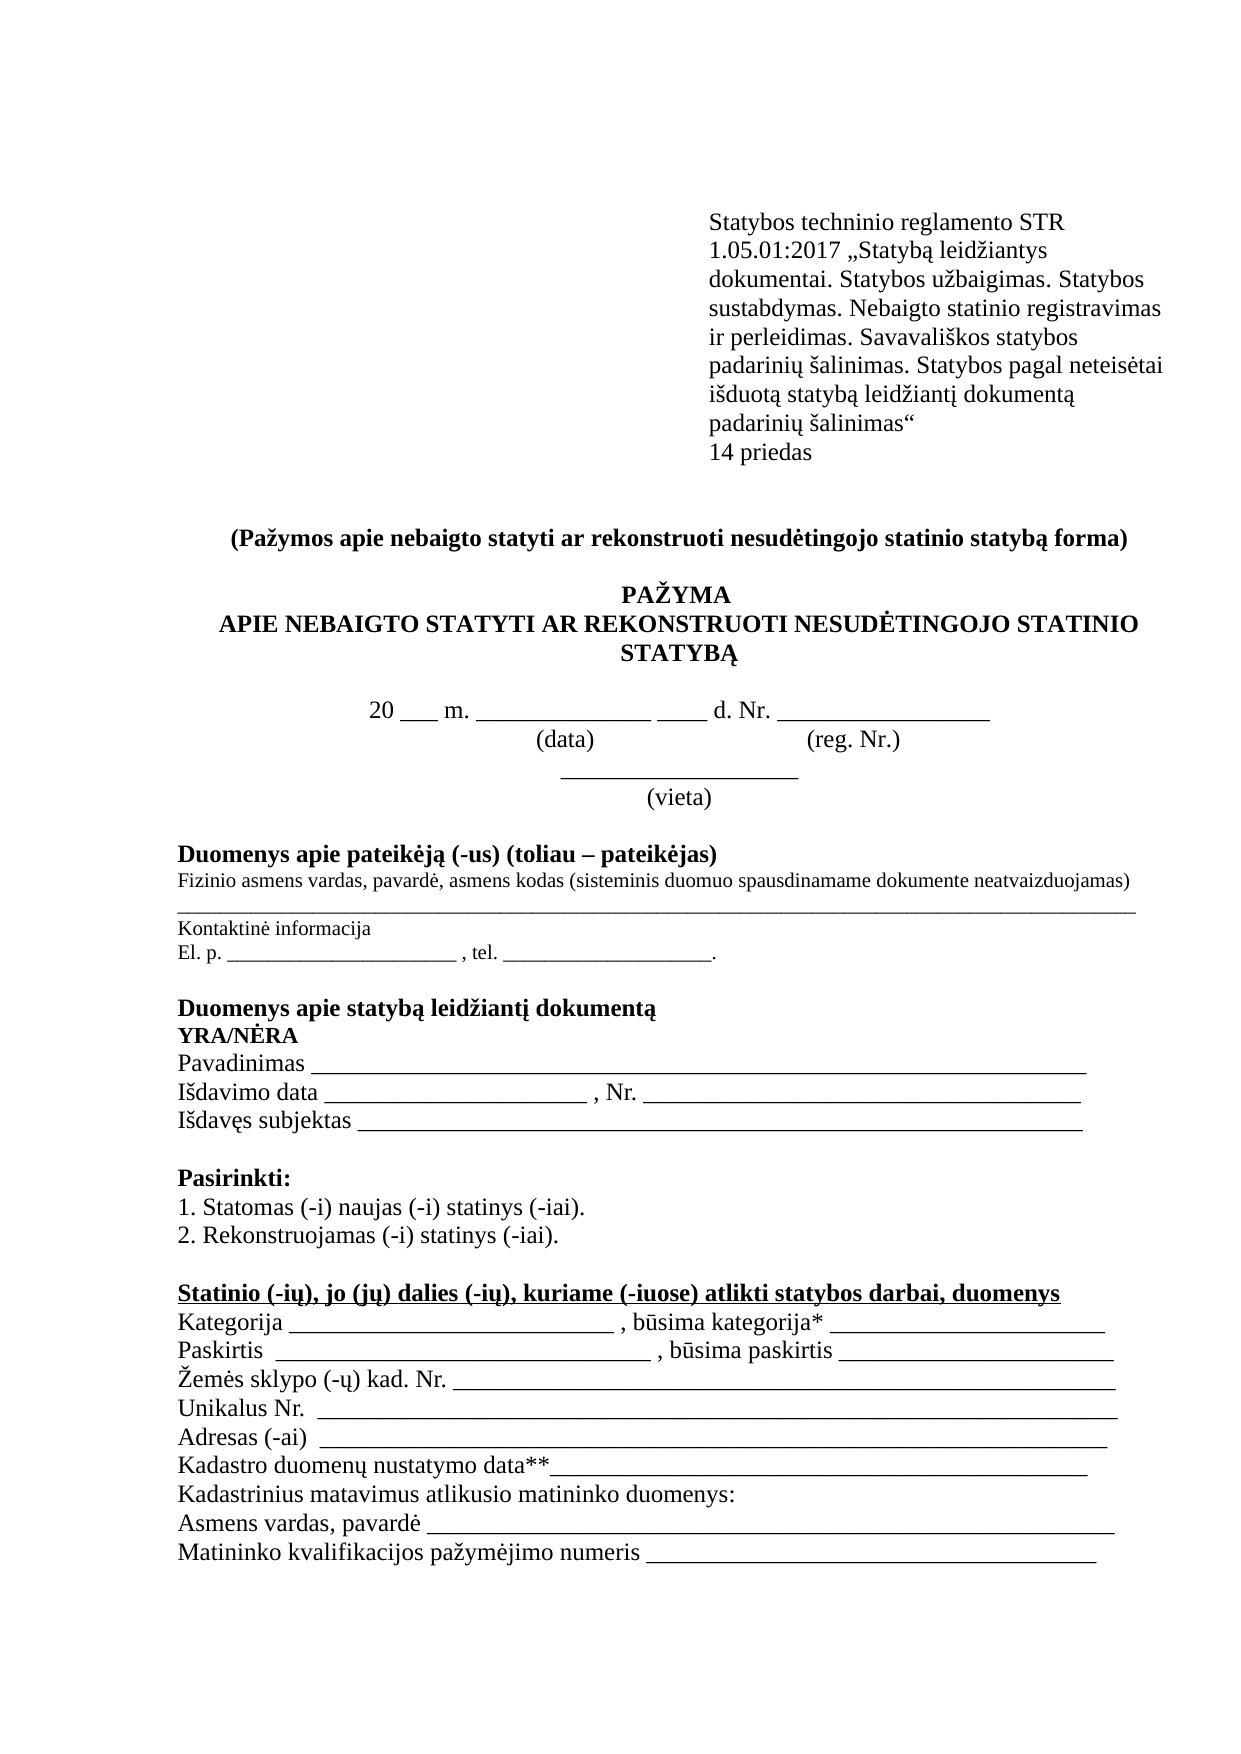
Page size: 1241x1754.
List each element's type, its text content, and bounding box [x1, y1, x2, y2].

text 14 priedas [709, 437, 1181, 465]
text dokumentai. Statybos užbaigimas. Statybos [709, 264, 1181, 293]
text Fizinio asmens vardas, pavardė, asmens kodas (sisteminis duomuo spausdinamame dokumente neatvaizduojamas) [177, 868, 1181, 892]
text 20 ___ m. ______________ ____ d. Nr. _________________ [177, 695, 1181, 724]
text Matininko kvalifikacijos pažymėjimo numeris ____________________________________ [177, 1537, 1181, 1566]
text 1. Statomas (-i) naujas (-i) statinys (-iai). [177, 1192, 1181, 1221]
text padarinių šalinimas“ [709, 408, 1181, 437]
text padarinių šalinimas. Statybos pagal neteisėtai [709, 350, 1181, 379]
text Išdavęs subjektas __________________________________________________________ [177, 1106, 1181, 1134]
text Duomenys apie statybą leidžiantį dokumentą [177, 993, 1181, 1022]
text išduotą statybą leidžiantį dokumentą [709, 379, 1181, 408]
text (vieta) [177, 782, 1181, 810]
text sustabdymas. Nebaigto statinio registravimas [709, 293, 1181, 322]
text Kadastro duomenų nustatymo data**___________________________________________ [177, 1451, 1181, 1479]
text 2. Rekonstruojamas (-i) statinys (-iai). [177, 1221, 1181, 1249]
text 1.05.01:2017 „Statybą leidžiantys [709, 235, 1181, 264]
text El. p. ______________________ , tel. ____________________. [177, 940, 1181, 964]
text Pavadinimas ______________________________________________________________ [177, 1048, 1181, 1077]
text Statinio (-ių), jo (jų) dalies (-ių), kuriame (-iuose) atlikti statybos darbai, duomenys [177, 1278, 1181, 1307]
text Asmens vardas, pavardė _______________________________________________________ [177, 1508, 1181, 1537]
text Pasirinkti: [177, 1163, 1181, 1192]
text Žemės sklypo (-ų) kad. Nr. _____________________________________________________ [177, 1364, 1181, 1393]
text Kadastrinius matavimus atlikusio matininko duomenys: [177, 1479, 1181, 1508]
text Duomenys apie pateikėją (-us) (toliau – pateikėjas) [177, 839, 1181, 868]
text Paskirtis ______________________________ , būsima paskirtis ______________________ [177, 1336, 1181, 1364]
text YRA/NĖRA [177, 1022, 1181, 1048]
text (data) (reg. Nr.) [177, 724, 1181, 753]
text ___________________ [177, 753, 1181, 782]
text ____________________________________________________________________________________________ [177, 892, 1181, 916]
text Adresas (-ai) _______________________________________________________________ [177, 1422, 1181, 1451]
text APIE nebaigto statyti ar rekonstruoti nesudėtingojo statinio statybą [177, 609, 1181, 667]
text (Pažymos apie nebaigto statyti ar rekonstruoti nesudėtingojo statinio statybą forma) [177, 523, 1181, 552]
text PAŽYMA [177, 580, 1181, 609]
text Statybos techninio reglamento STR [709, 207, 1181, 235]
text Unikalus Nr. ________________________________________________________________ [177, 1393, 1181, 1422]
text Išdavimo data _____________________ , Nr. ___________________________________ [177, 1077, 1181, 1106]
text ir perleidimas. Savavališkos statybos [709, 322, 1181, 350]
text Kategorija __________________________ , būsima kategorija* ______________________ [177, 1307, 1181, 1336]
text Kontaktinė informacija [177, 916, 1181, 940]
